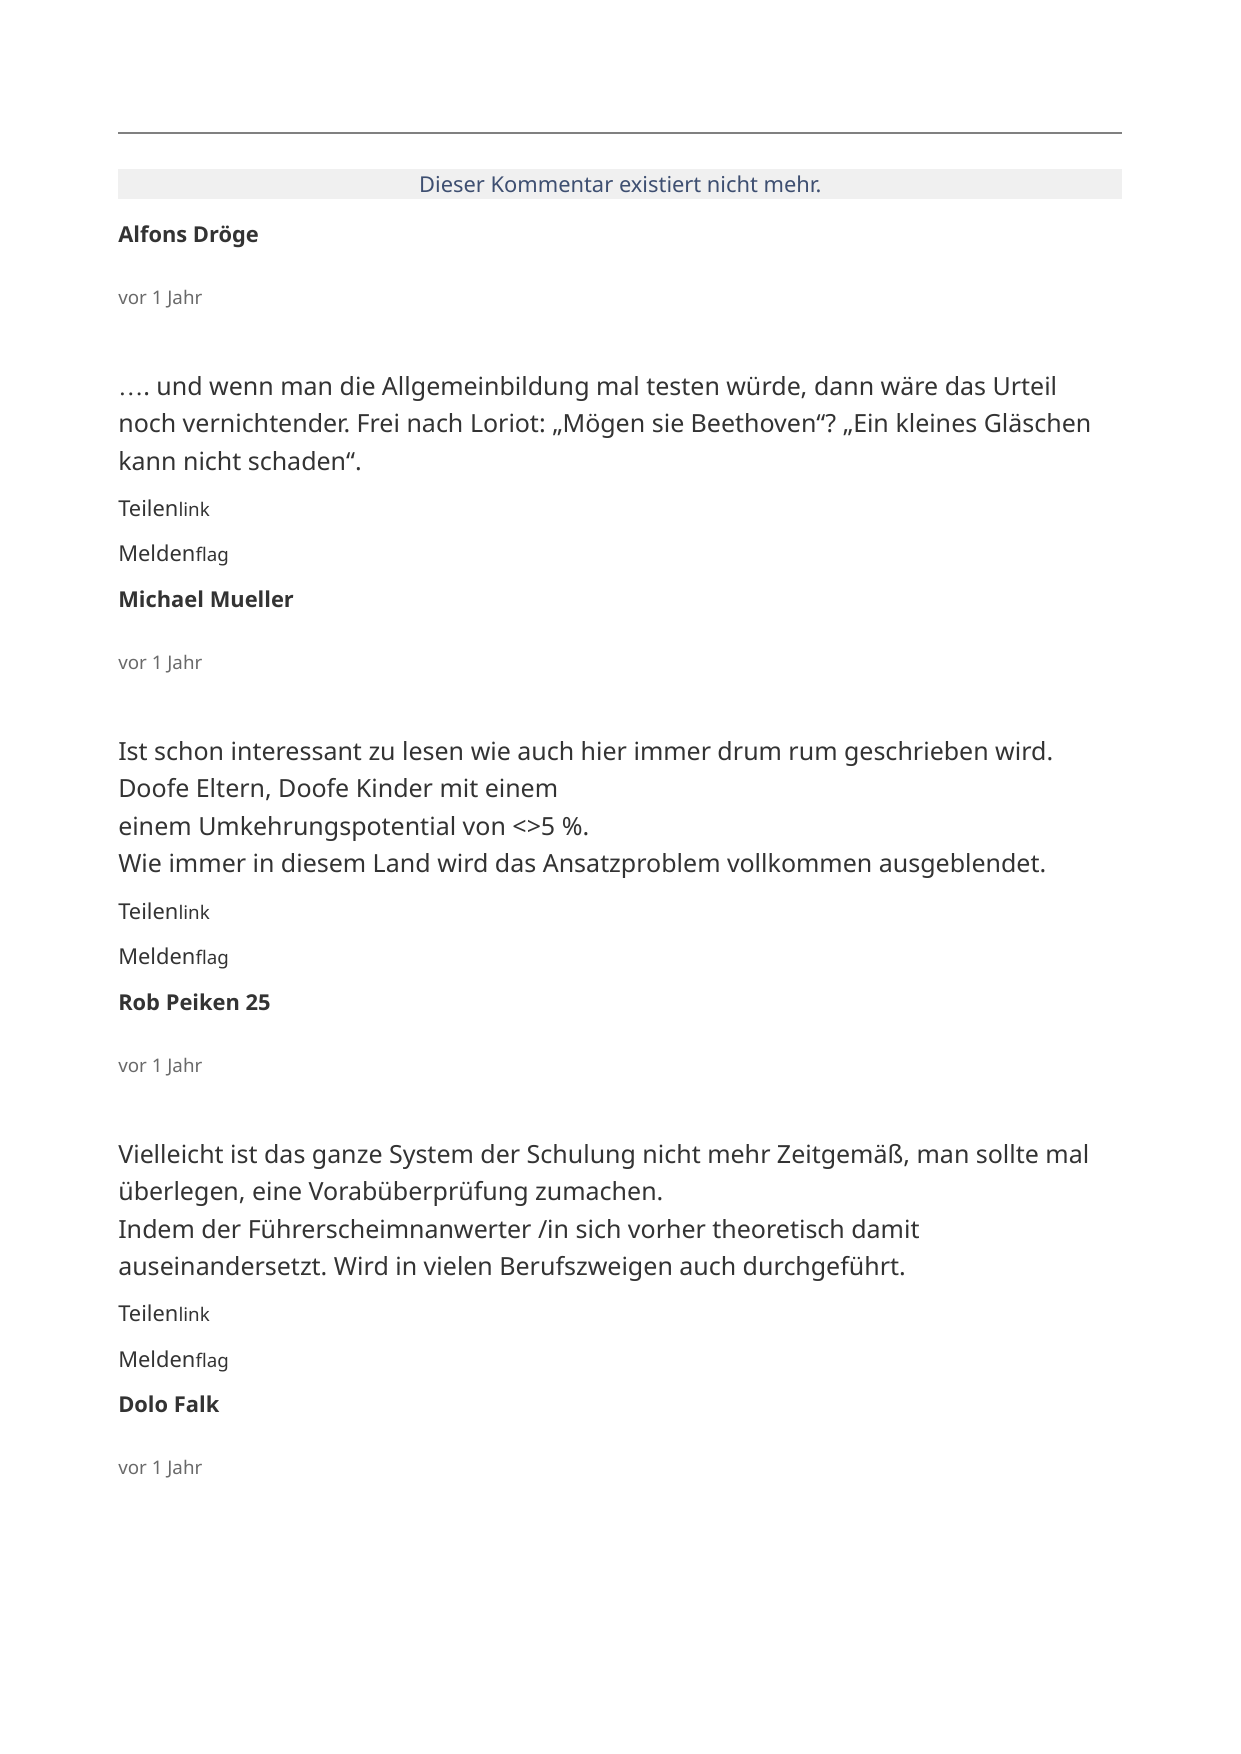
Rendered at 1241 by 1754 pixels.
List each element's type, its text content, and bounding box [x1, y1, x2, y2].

text Alfons Dröge [118, 219, 1114, 248]
text Vielleicht ist das ganze System der Schulung nicht mehr Zeitgemäß, man sollte mal überlegen, eine Vorabüberprüfung zumachen. Indem der Führerscheimnanwerter /in sich vorher theoretisch damit auseinandersetzt. Wird in vielen Berufszweigen auch durchgeführt. [118, 1133, 1122, 1283]
text Michael Mueller [118, 584, 1114, 614]
text Meldenflag [118, 1344, 1122, 1374]
text Dieser Kommentar existiert nicht mehr. [118, 169, 1122, 199]
text …. und wenn man die Allgemeinbildung mal testen würde, dann wäre das Urteil noch vernichtender. Frei nach Loriot: „Mögen sie Beethoven“? „Ein kleines Gläschen kann nicht schaden“. [118, 365, 1122, 477]
text Teilenlink [118, 896, 1122, 926]
text Rob Peiken 25 [118, 987, 1114, 1016]
text vor 1 Jahr [118, 1455, 1117, 1480]
text Dolo Falk [118, 1389, 1114, 1419]
text Teilenlink [118, 1298, 1122, 1328]
text Teilenlink [118, 493, 1122, 523]
text vor 1 Jahr [118, 1052, 1117, 1077]
text Meldenflag [118, 941, 1122, 971]
text Meldenflag [118, 538, 1122, 568]
text Ist schon interessant zu lesen wie auch hier immer drum rum geschrieben wird. Doofe Eltern, Doofe Kinder mit einem einem Umkehrungspotential von <>5 %. Wie immer in diesem Land wird das Ansatzproblem vollkommen ausgeblendet. [118, 730, 1122, 880]
text vor 1 Jahr [118, 284, 1117, 309]
text vor 1 Jahr [118, 649, 1117, 675]
